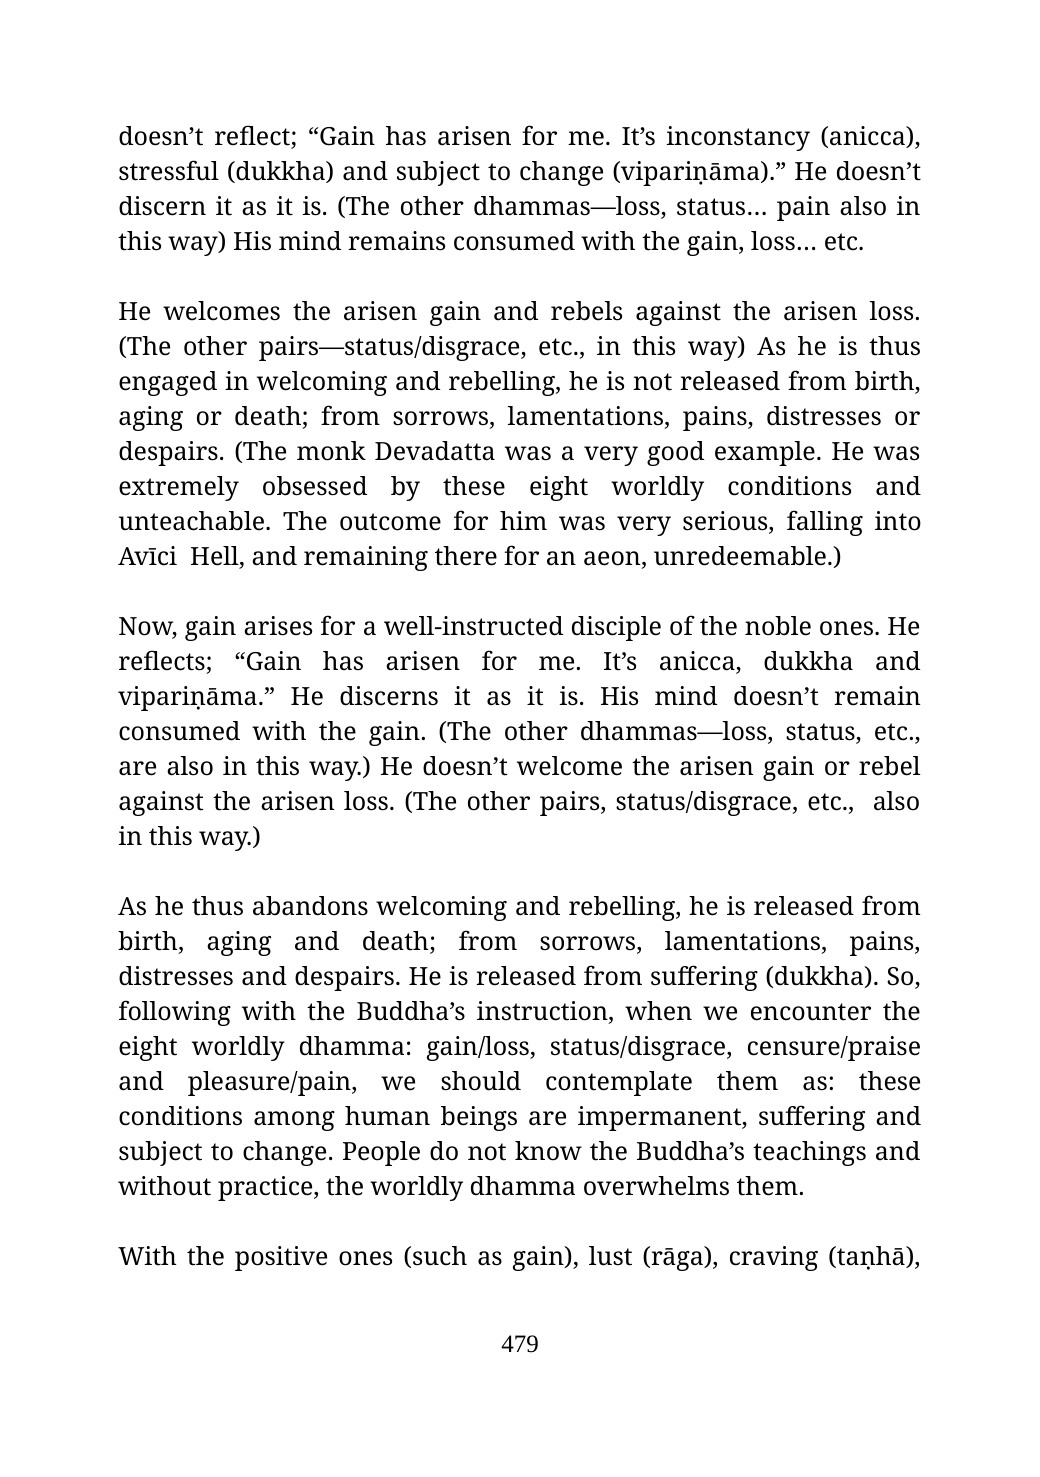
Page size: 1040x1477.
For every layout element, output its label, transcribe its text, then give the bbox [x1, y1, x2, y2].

text doesn’t reflect; “Gain has arisen for me. It’s inconstancy (anicca), stressful (dukkha) and subject to change (vipariṇāma).” He doesn’t discern it as it is. (The other dhammas—loss, status… pain also in this way) His mind remains consumed with the gain, loss… etc. He welcomes the arisen gain and rebels against the arisen loss. (The other pairs—status/disgrace, etc., in this way) As he is thus engaged in welcoming and rebelling, he is not released from birth, aging or death; from sorrows, lamentations, pains, distresses or despairs. (The monk Devadatta was a very good example. He was extremely obsessed by these eight worldly conditions and unteachable. The outcome for him was very serious, falling into Avīci Hell, and remaining there for an aeon, unredeemable.) Now, gain arises for a well-instructed disciple of the noble ones. He reflects; “Gain has arisen for me. It’s anicca, dukkha and vipariṇāma.” He discerns it as it is. His mind doesn’t remain consumed with the gain. (The other dhammas—loss, status, etc., are also in this way.) He doesn’t welcome the arisen gain or rebel against the arisen loss. (The other pairs, status/disgrace, etc., also in this way.) As he thus abandons welcoming and rebelling, he is released from birth, aging and death; from sorrows, lamentations, pains, distresses and despairs. He is released from suffering (dukkha). So, following with the Buddha’s instruction, when we encounter the eight worldly dhamma: gain/loss, status/disgrace, censure/praise and pleasure/pain, we should contemplate them as: these conditions among human beings are impermanent, suffering and subject to change. People do not know the Buddha’s teachings and without practice, the worldly dhamma overwhelms them. With the positive ones (such as gain), lust (rāga), craving (taṇhā), [118, 118, 922, 1273]
